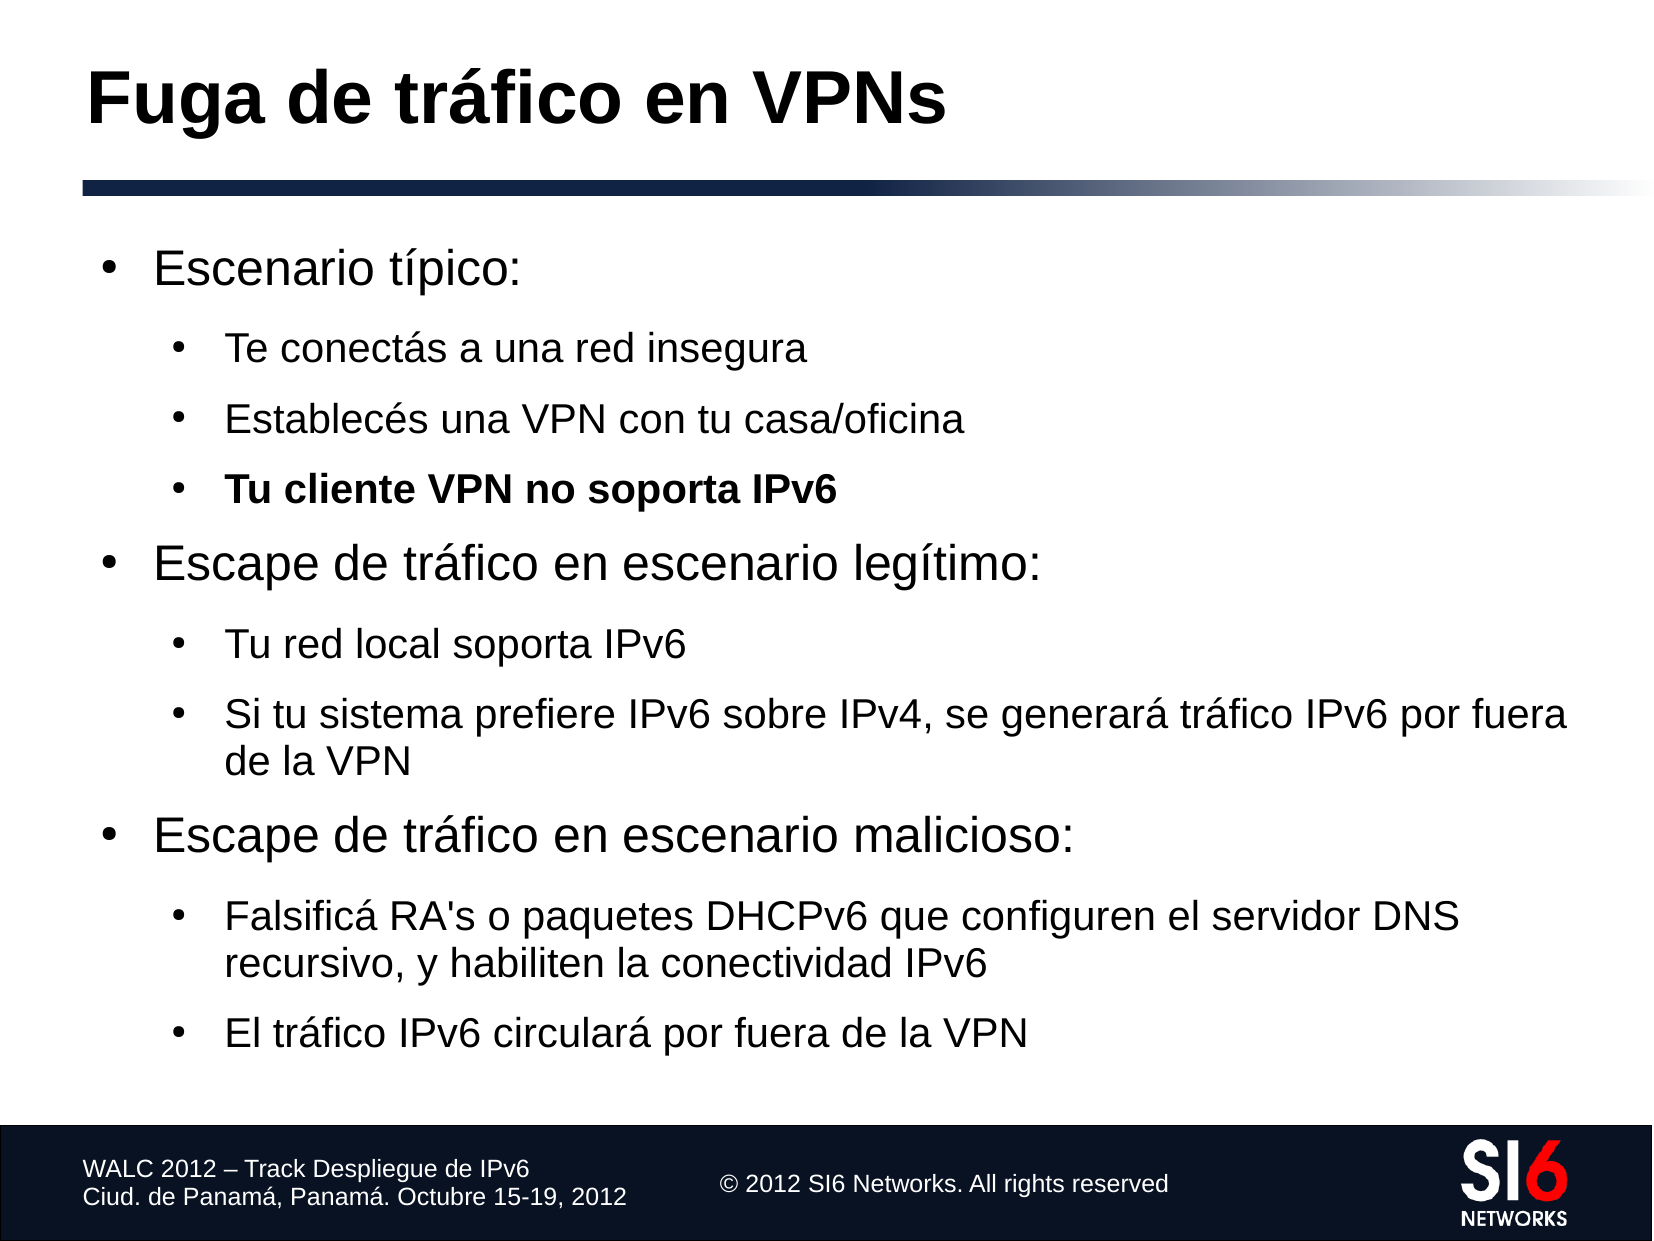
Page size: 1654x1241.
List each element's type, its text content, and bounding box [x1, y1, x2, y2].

picture [1461, 1139, 1567, 1226]
title Fuga de tráfico en VPNs [86, 30, 1576, 166]
list Escenario típico: Te conectás a una red insegura Establecés una VPN con tu casa/oficina Tu cliente VPN no soporta IPv6 Escape de tráfico en escenario legítimo: Tu red local soporta IPv6 Si tu sistema prefiere IPv6 sobre IPv4, se generará tráfico IPv6 por fuera de la VPN Escape de tráfico en escenario malicioso: Falsificá RA's o paquetes DHCPv6 que configuren el servidor DNS recursivo, y habiliten la conectividad IPv6 El tráfico IPv6 circulará por fuera de la VPN [82, 240, 1571, 1059]
